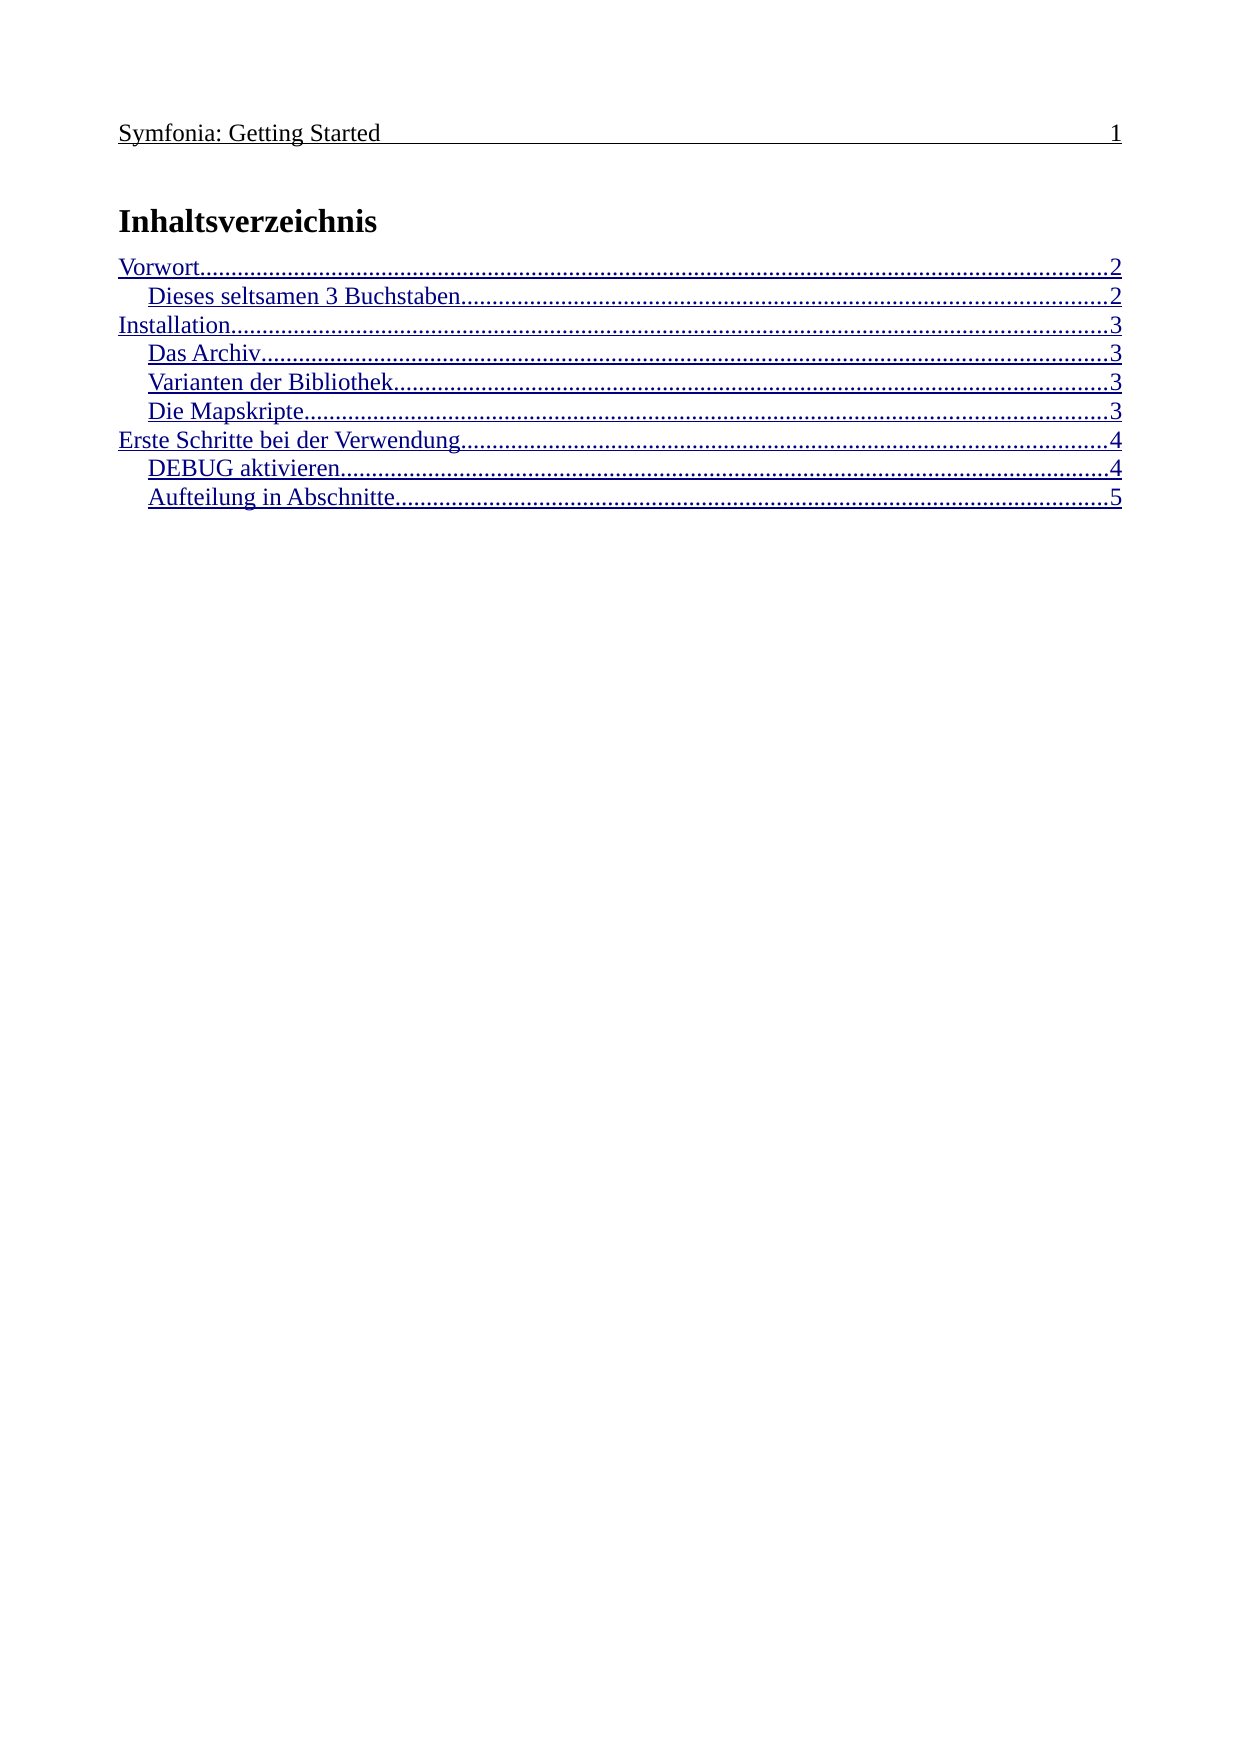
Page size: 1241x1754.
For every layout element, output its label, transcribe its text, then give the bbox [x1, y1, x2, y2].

text Erste Schritte bei der Verwendung 4 [118, 425, 1122, 450]
text Dieses seltsamen 3 Buchstaben 2 [148, 281, 1122, 306]
text Das Archiv 3 [148, 338, 1122, 363]
text Vorwort 2 [118, 252, 1122, 277]
text DEBUG aktivieren 4 [148, 453, 1122, 478]
text Die Mapskripte 3 [148, 396, 1122, 421]
text Aufteilung in Abschnitte 5 [148, 482, 1122, 507]
text Installation 3 [118, 310, 1122, 335]
text Varianten der Bibliothek 3 [148, 367, 1122, 392]
subtitle Inhaltsverzeichnis [118, 201, 1122, 240]
